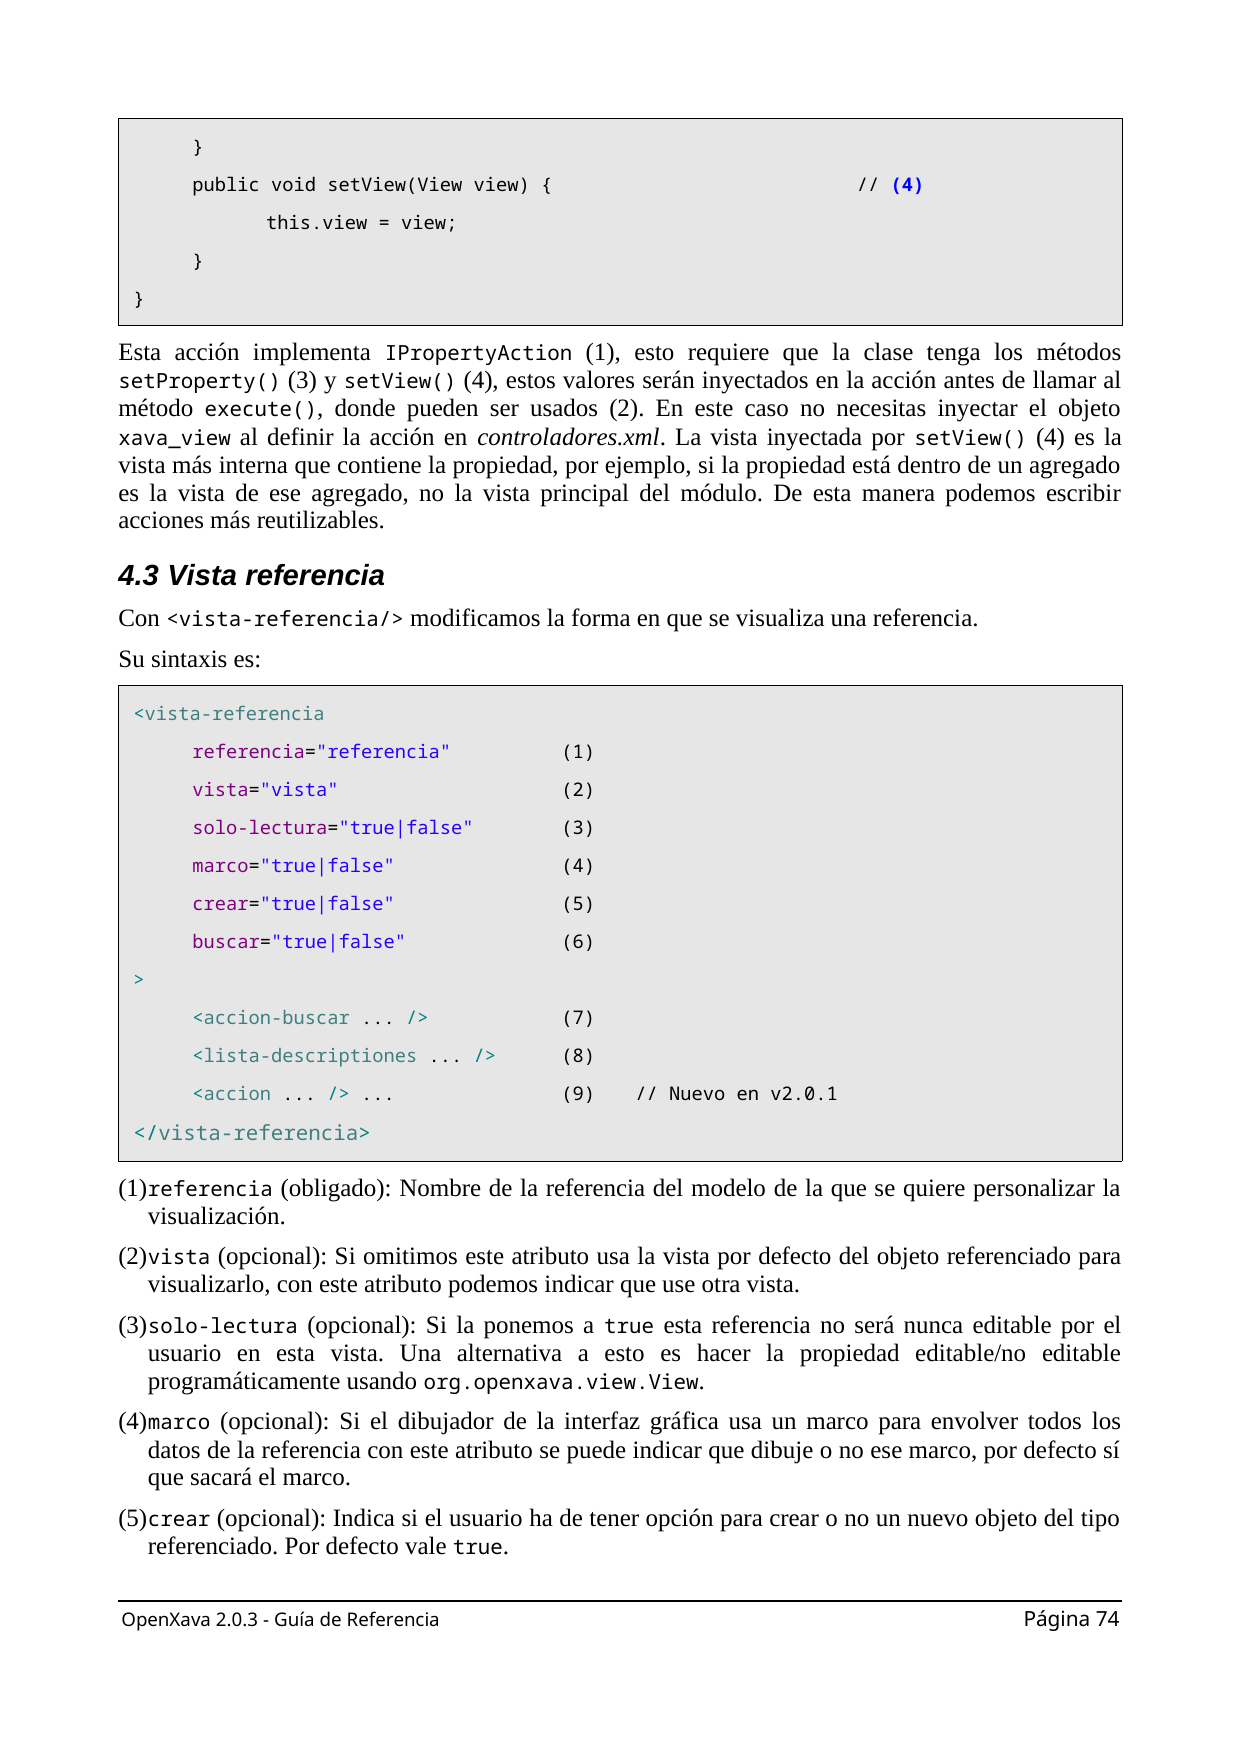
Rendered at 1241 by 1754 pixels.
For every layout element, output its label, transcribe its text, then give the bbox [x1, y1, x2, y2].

list vista (opcional): Si omitimos este atributo usa la vista por defecto del objeto referenciado para visualizarlo, con este atributo podemos indicar que use otra vista. [118, 1242, 1122, 1298]
text } [119, 119, 1122, 156]
list referencia (obligado): Nombre de la referencia del modelo de la que se quiere personalizar la visualización. [118, 1174, 1122, 1230]
text vista="vista" (2) [119, 761, 1122, 799]
text public void setView(View view) { // (4) [119, 156, 1122, 194]
text buscar="true|false" (6) [119, 913, 1122, 951]
text <accion ... /> ... (9) // Nuevo en v2.0.1 [119, 1065, 1122, 1103]
text > [119, 951, 1122, 989]
text } [119, 232, 1122, 270]
text crear="true|false" (5) [119, 875, 1122, 913]
text <lista-descriptiones ... /> (8) [119, 1027, 1122, 1065]
text <accion-buscar ... /> (7) [119, 989, 1122, 1027]
text marco="true|false" (4) [119, 837, 1122, 875]
text } [119, 270, 1122, 325]
list marco (opcional): Si el dibujador de la interfaz gráfica usa un marco para envolver todos los datos de la referencia con este atributo se puede indicar que dibuje o no ese marco, por defecto sí que sacará el marco. [118, 1407, 1122, 1491]
text Con <vista-referencia/> modificamos la forma en que se visualiza una referencia. [118, 604, 1122, 632]
list solo-lectura (opcional): Si la ponemos a true esta referencia no será nunca editable por el usuario en esta vista. Una alternativa a esto es hacer la propiedad editable/no editable programáticamente usando org.openxava.view.View. [118, 1311, 1122, 1395]
text <vista-referencia [119, 686, 1122, 723]
text </vista-referencia> [119, 1103, 1122, 1161]
text solo-lectura="true|false" (3) [119, 799, 1122, 837]
text Su sintaxis es: [118, 645, 1122, 673]
text this.view = view; [119, 194, 1122, 232]
text Esta acción implementa IPropertyAction (1), esto requiere que la clase tenga los métodos setProperty() (3) y setView() (4), estos valores serán inyectados en la acción antes de llamar al método execute(), donde pueden ser usados (2). En este caso no necesitas inyectar el objeto xava_view al definir la acción en controladores.xml. La vista inyectada por setView() (4) es la vista más interna que contiene la propiedad, por ejemplo, si la propiedad está dentro de un agregado es la vista de ese agregado, no la vista principal del módulo. De esta manera podemos escribir acciones más reutilizables. [118, 338, 1122, 534]
subtitle Vista referencia [118, 559, 1122, 592]
text referencia="referencia" (1) [119, 723, 1122, 761]
list crear (opcional): Indica si el usuario ha de tener opción para crear o no un nuevo objeto del tipo referenciado. Por defecto vale true. [118, 1504, 1122, 1560]
